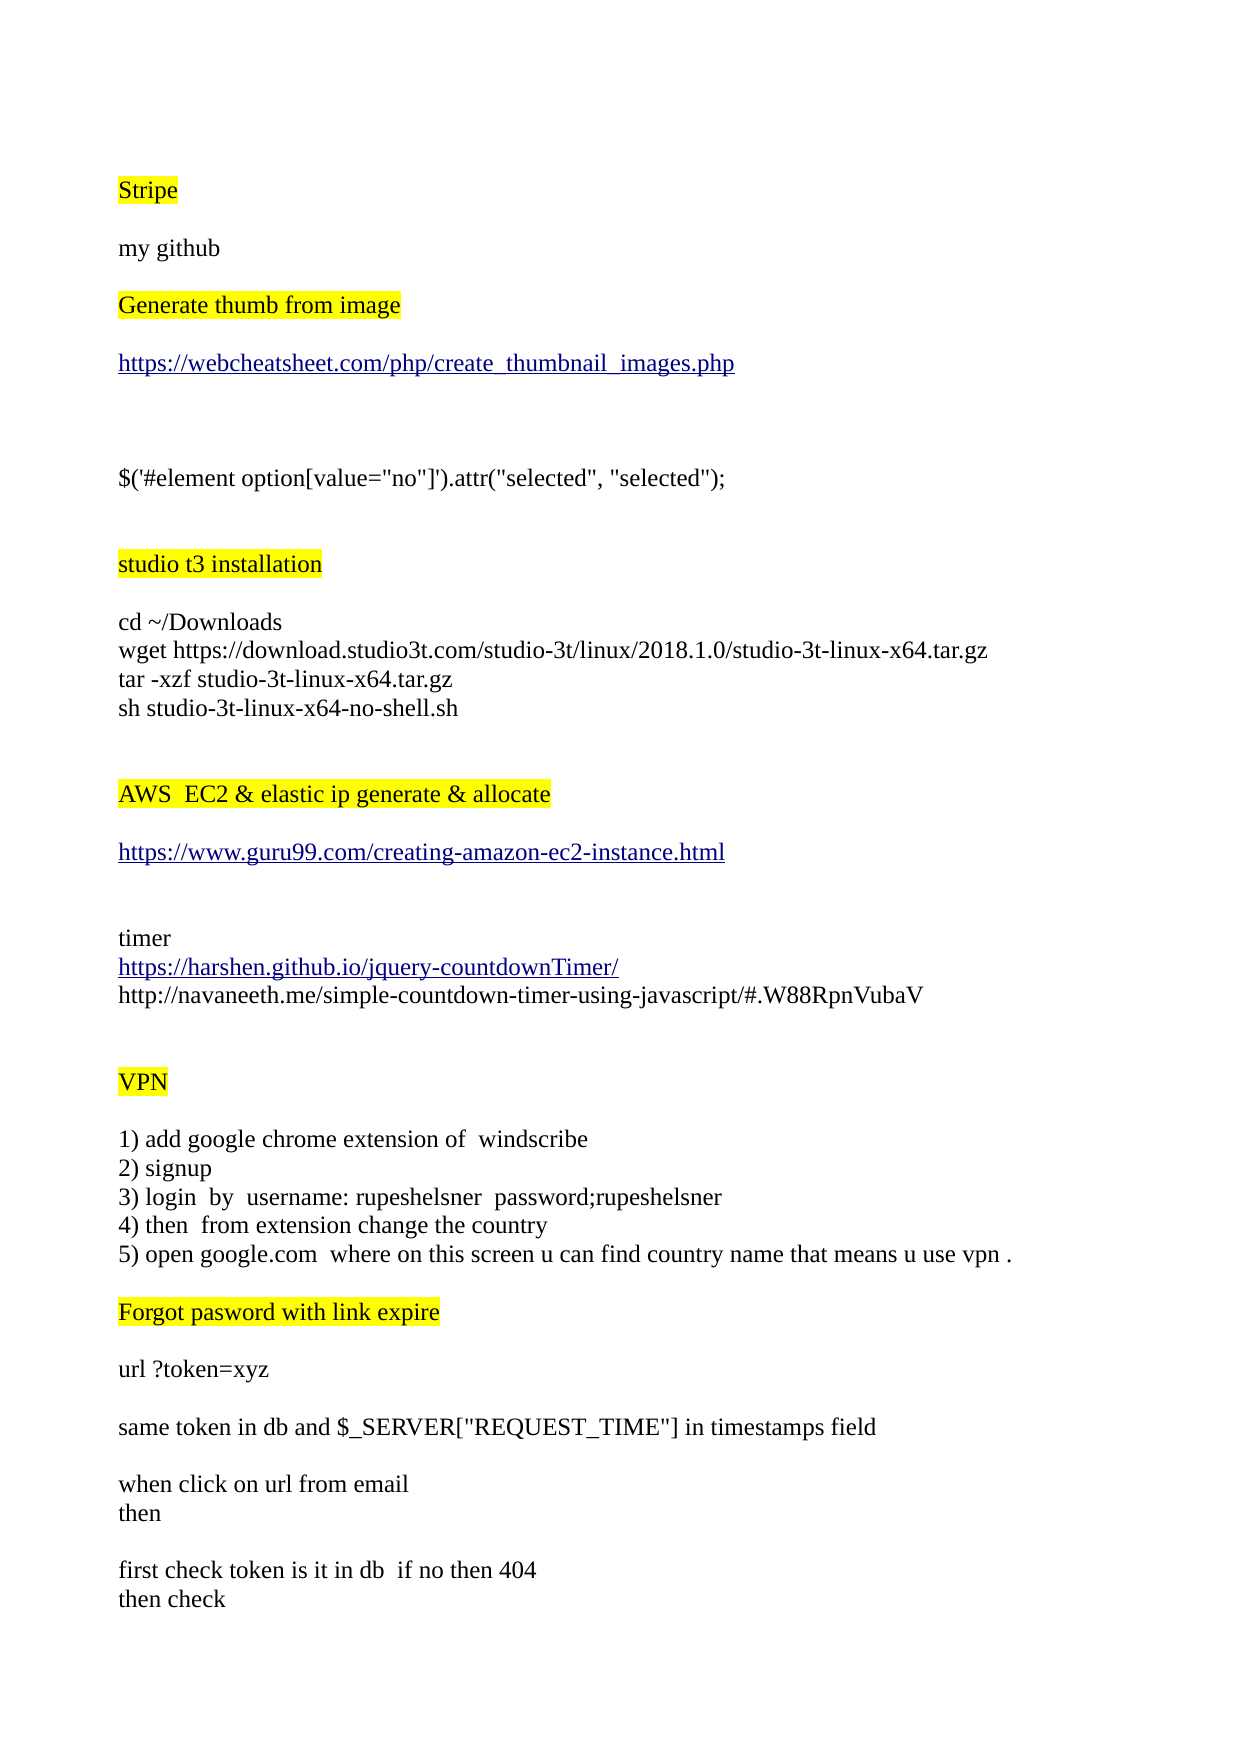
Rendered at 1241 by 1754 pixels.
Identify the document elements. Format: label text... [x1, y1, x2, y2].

text wget https://download.studio3t.com/studio-3t/linux/2018.1.0/studio-3t-linux-x64.tar.gz [118, 636, 1122, 664]
text url ?token=xyz [118, 1354, 1122, 1383]
text same token in db and $_SERVER["REQUEST_TIME"] in timestamps field [118, 1412, 1122, 1441]
text timer [118, 923, 1122, 952]
text cd ~/Downloads [118, 607, 1122, 636]
text VPN [118, 1067, 1122, 1096]
text 4) then from extension change the country [118, 1211, 1122, 1239]
text Stripe [118, 176, 1122, 204]
text $('#element option[value="no"]').attr("selected", "selected"); [118, 463, 1122, 492]
text then [118, 1498, 1122, 1527]
text https://www.guru99.com/creating-amazon-ec2-instance.html [118, 837, 1122, 866]
text tar -xzf studio-3t-linux-x64.tar.gz [118, 664, 1122, 693]
text https://webcheatsheet.com/php/create_thumbnail_images.php [118, 348, 1122, 377]
text then check [118, 1584, 1122, 1613]
text 5) open google.com where on this screen u can find country name that means u use vpn . [118, 1239, 1122, 1268]
text Forgot pasword with link expire [118, 1297, 1122, 1326]
text https://harshen.github.io/jquery-countdownTimer/ [118, 952, 1122, 981]
text first check token is it in db if no then 404 [118, 1556, 1122, 1584]
text http://navaneeth.me/simple-countdown-timer-using-javascript/#.W88RpnVubaV [118, 981, 1122, 1009]
text studio t3 installation [118, 549, 1122, 578]
text 2) signup [118, 1153, 1122, 1182]
text 3) login by username: rupeshelsner password;rupeshelsner [118, 1182, 1122, 1211]
text Generate thumb from image [118, 291, 1122, 319]
text my github [118, 233, 1122, 262]
text sh studio-3t-linux-x64-no-shell.sh [118, 693, 1122, 722]
text AWS EC2 & elastic ip generate & allocate [118, 779, 1122, 808]
text 1) add google chrome extension of windscribe [118, 1124, 1122, 1153]
text when click on url from email [118, 1469, 1122, 1498]
